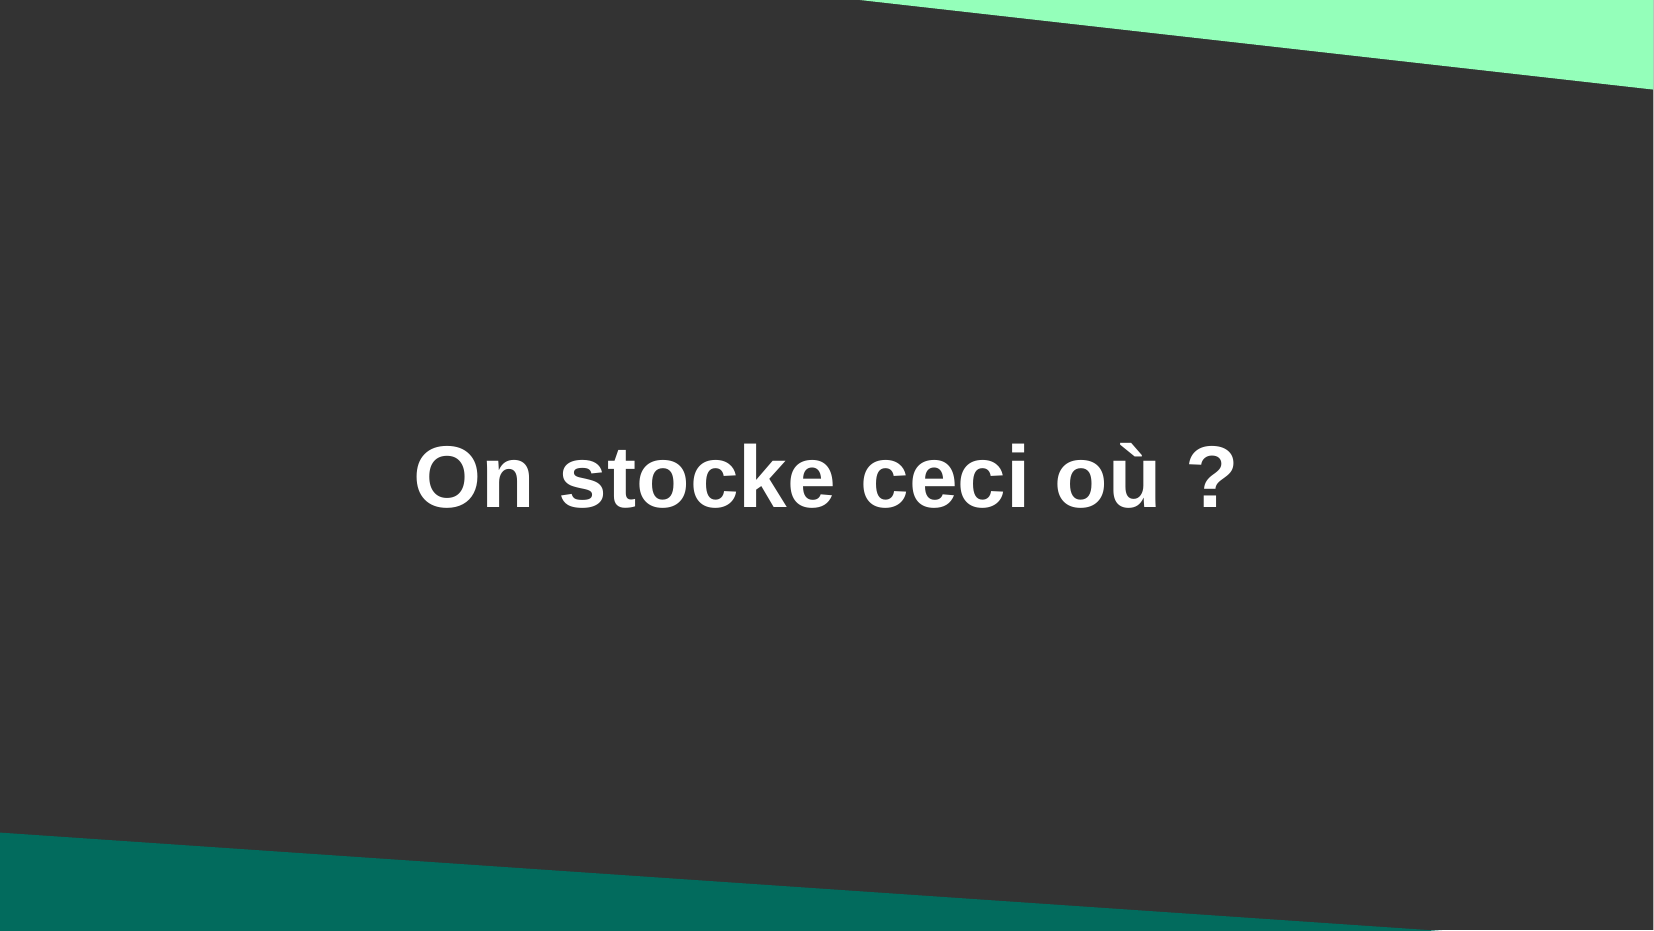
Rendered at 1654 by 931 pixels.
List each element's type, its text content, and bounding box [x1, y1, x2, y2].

text_box [859, 0, 1654, 90]
title On stocke ceci où ? [31, 428, 1622, 527]
